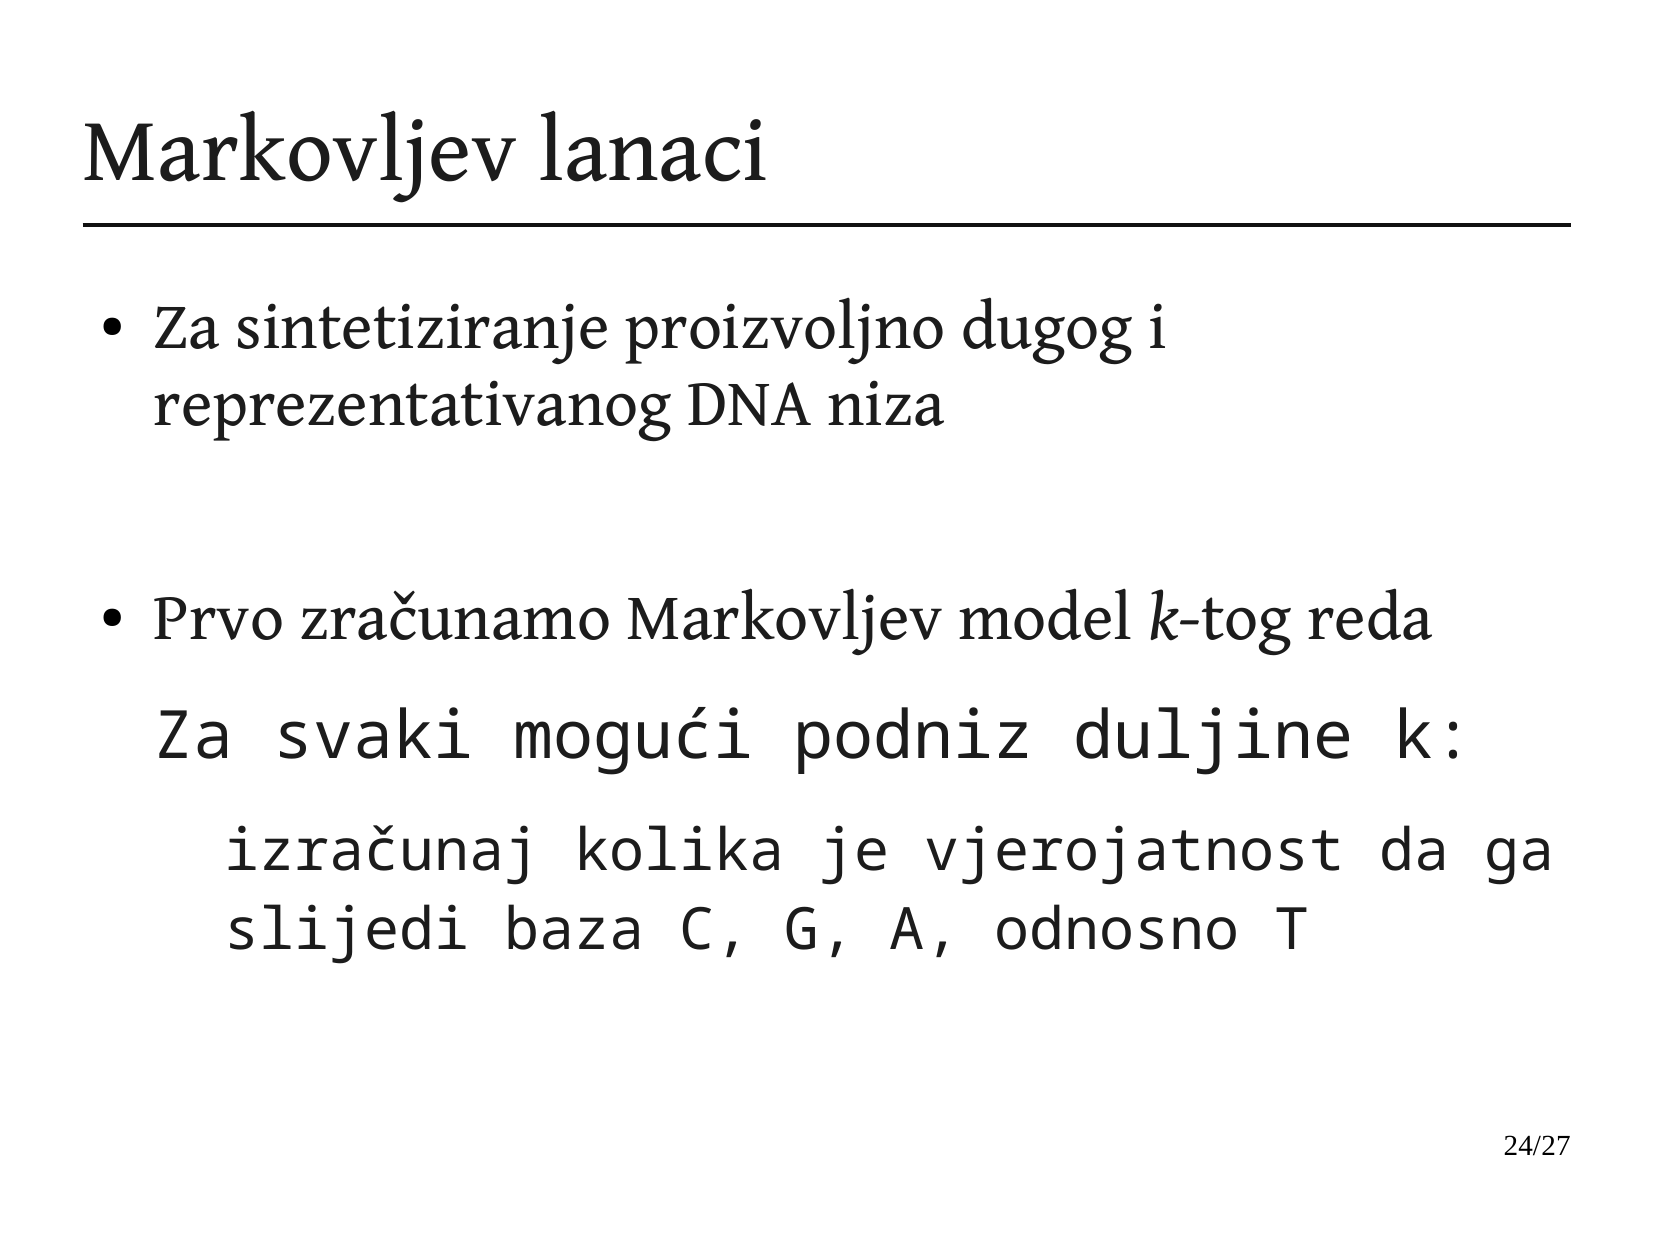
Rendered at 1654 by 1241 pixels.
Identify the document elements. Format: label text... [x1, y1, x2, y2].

list Za sintetiziranje proizvoljno dugog i reprezentativanog DNA niza Prvo zračunamo Markovljev model k-tog reda Za svaki mogući podniz duljine k: izračunaj kolika je vjerojatnost da ga slijedi baza C, G, A, odnosno T [82, 290, 1571, 1109]
title Markovljev lanaci [82, 49, 1571, 257]
